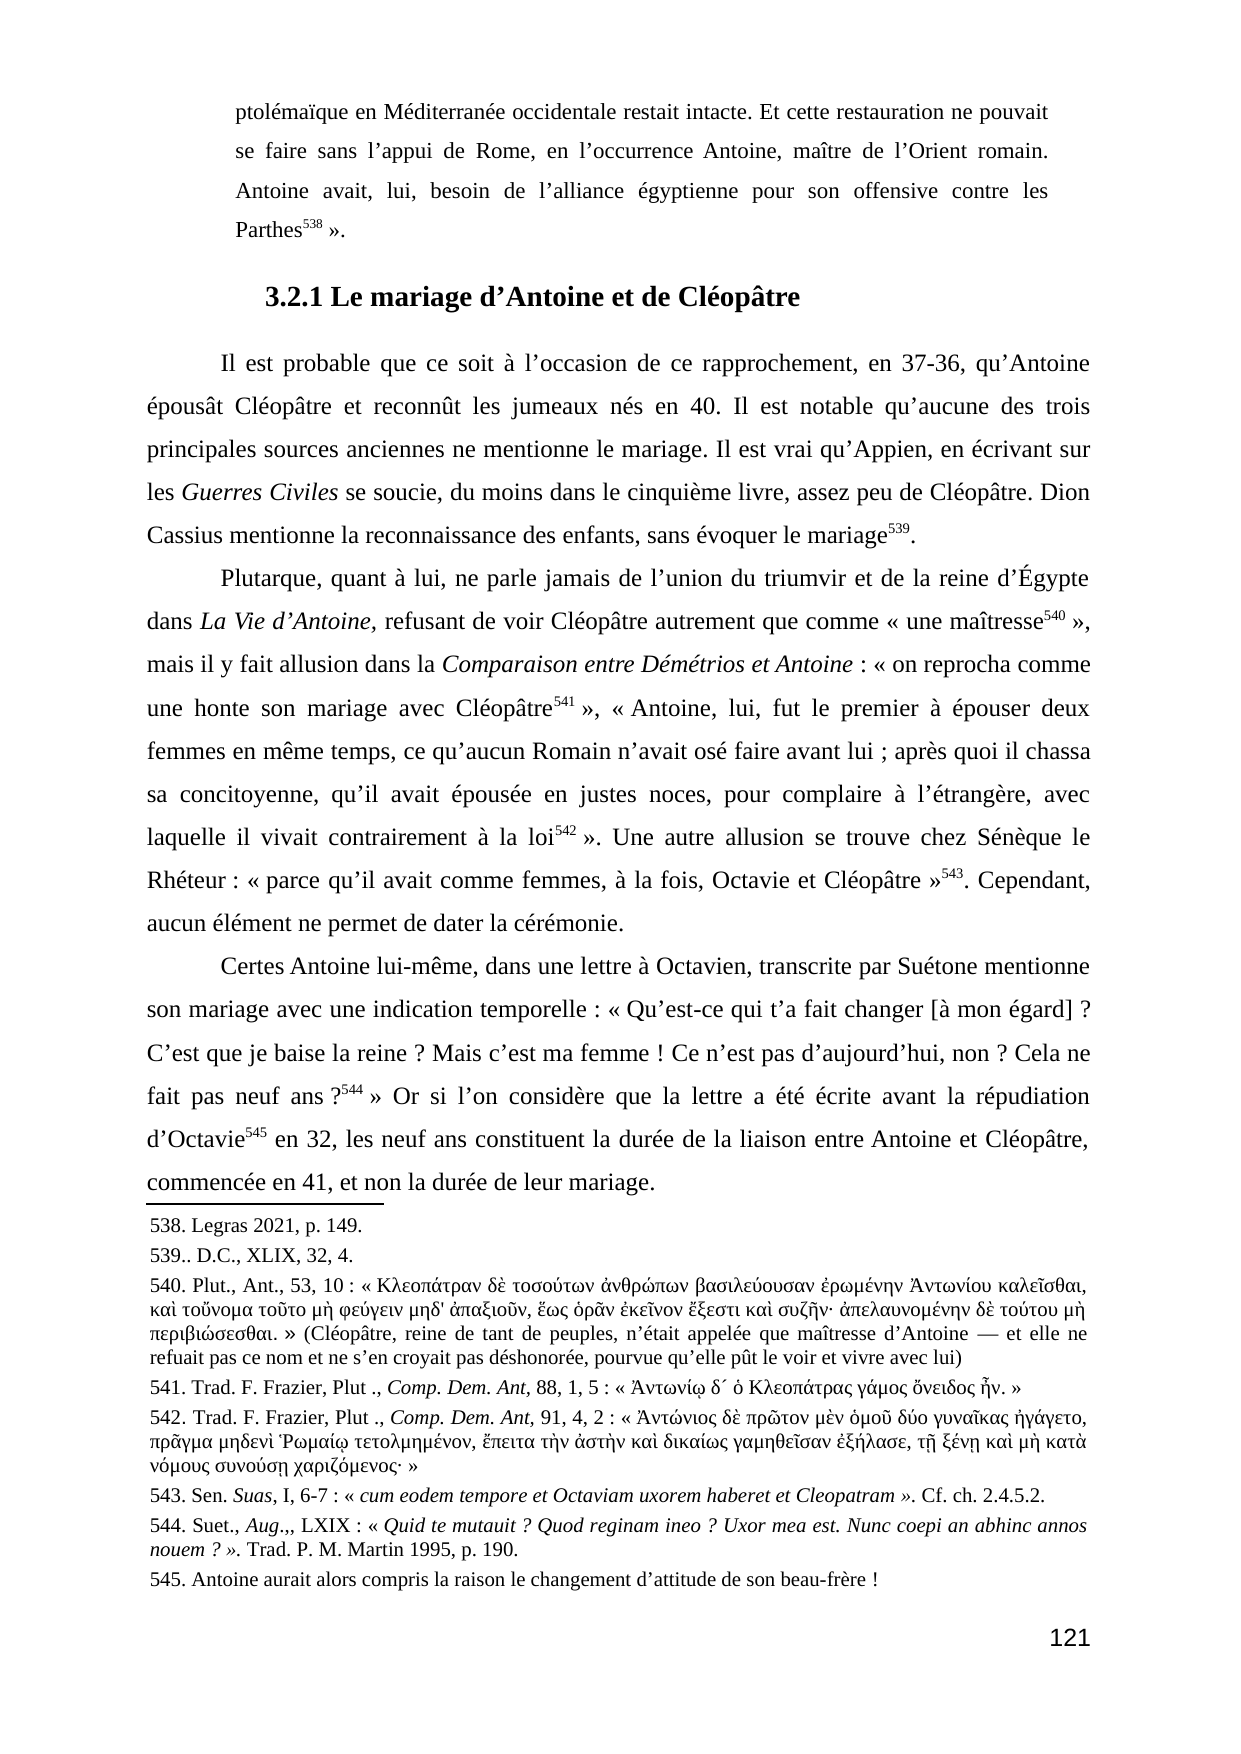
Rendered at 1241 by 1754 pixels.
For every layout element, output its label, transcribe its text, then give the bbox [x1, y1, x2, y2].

text . Plut., Ant., 53, 10 : « Κλεοπάτραν δὲ τοσούτων ἀνθρώπων βασιλεύουσαν ἐρωμένην Ἀντωνίου καλεῖσθαι, καὶ τοὔνομα τοῦτο μὴ φεύγειν μηδ' ἀπαξιοῦν, ἕως ὁρᾶν ἐκεῖνον ἔξεστι καὶ συζῆν· ἀπελαυνομένην δὲ τούτου μὴ περιβιώσεσθαι. » (Cléopâtre, reine de tant de peuples, n’était appelée que maîtresse d’Antoine — et elle ne refuait pas ce nom et ne s’en croyait pas déshonorée, pourvue qu’elle pût le voir et vivre avec lui) [147, 1269, 1091, 1372]
text . Legras 2021, p. 149. [147, 1210, 1091, 1240]
text Plutarque, quant à lui, ne parle jamais de l’union du triumvir et de la reine d’Égypte dans La Vie d’Antoine, refusant de voir Cléopâtre autrement que comme « une maîtresse », mais il y fait allusion dans la Comparaison entre Démétrios et Antoine : « on reprocha comme une honte son mariage avec Cléopâtre », « Antoine, lui, fut le premier à épouser deux femmes en même temps, ce qu’aucun Romain n’avait osé faire avant lui ; après quoi il chassa sa concitoyenne, qu’il avait épousée en justes noces, pour complaire à l’étrangère, avec laquelle il vivait contrairement à la loi ». Une autre allusion se trouve chez Sénèque le Rhéteur : « parce qu’il avait comme femmes, à la fois, Octavie et Cléopâtre ». Cependant, aucun élément ne permet de dater la cérémonie. [147, 563, 1091, 937]
subtitle 3.2.1 Le mariage d’Antoine et de Cléopâtre [265, 279, 1091, 313]
text .. D.C., XLIX, 32, 4. [147, 1240, 1091, 1269]
text . Sen. Suas, I, 6-7 : « cum eodem tempore et Octaviam uxorem haberet et Cleopatram ». Cf. ch. 2.4.5.2. [147, 1480, 1091, 1510]
text Il est probable que ce soit à l’occasion de ce rapprochement, en 37-36, qu’Antoine épousât Cléopâtre et reconnût les jumeaux nés en 40. Il est notable qu’aucune des trois principales sources anciennes ne mentionne le mariage. Il est vrai qu’Appien, en écrivant sur les Guerres Civiles se soucie, du moins dans le cinquième livre, assez peu de Cléopâtre. Dion Cassius mentionne la reconnaissance des enfants, sans évoquer le mariage. [147, 348, 1091, 549]
text . Trad. F. Frazier, Plut ., Comp. Dem. Ant, 91, 4, 2 : « Ἀντώνιος δὲ πρῶτον μὲν ὁμοῦ δύο γυναῖκας ἠγάγετο, πρᾶγμα μηδενὶ Ῥωμαίῳ τετολμημένον, ἔπειτα τὴν ἀστὴν καὶ δικαίως γαμηθεῖσαν ἐξήλασε, τῇ ξένῃ καὶ μὴ κατὰ νόμους συνούσῃ χαριζόμενος· » [147, 1402, 1091, 1480]
text . Trad. F. Frazier, Plut ., Comp. Dem. Ant, 88, 1, 5 : « Ἀντωνίῳ δ´ ὁ Κλεοπάτρας γάμος ὄνειδος ἦν. » [147, 1372, 1091, 1402]
text Certes Antoine lui-même, dans une lettre à Octavien, transcrite par Suétone mentionne son mariage avec une indication temporelle : « Qu’est-ce qui t’a fait changer [à mon égard] ? C’est que je baise la reine ? Mais c’est ma femme ! Ce n’est pas d’aujourd’hui, non ? Cela ne fait pas neuf ans ? » Or si l’on considère que la lettre a été écrite avant la répudiation d’Octavie en 32, les neuf ans constituent la durée de la liaison entre Antoine et Cléopâtre, commencée en 41, et non la durée de leur mariage. [147, 951, 1091, 1196]
text . Suet., Aug.,, LXIX : « Quid te mutauit ? Quod reginam ineo ? Uxor mea est. Nunc coepi an abhinc annos nouem ? ». Trad. P. M. Martin 1995, p. 190. [147, 1510, 1091, 1564]
list ptolémaïque en Méditerranée occidentale restait intacte. Et cette restauration ne pouvait se faire sans l’appui de Rome, en l’occurrence Antoine, maître de l’Orient romain. Antoine avait, lui, besoin de l’alliance égyptienne pour son offensive contre les Parthes ». [235, 98, 1049, 243]
text . Antoine aurait alors compris la raison le changement d’attitude de son beau-frère ! [147, 1564, 1091, 1593]
